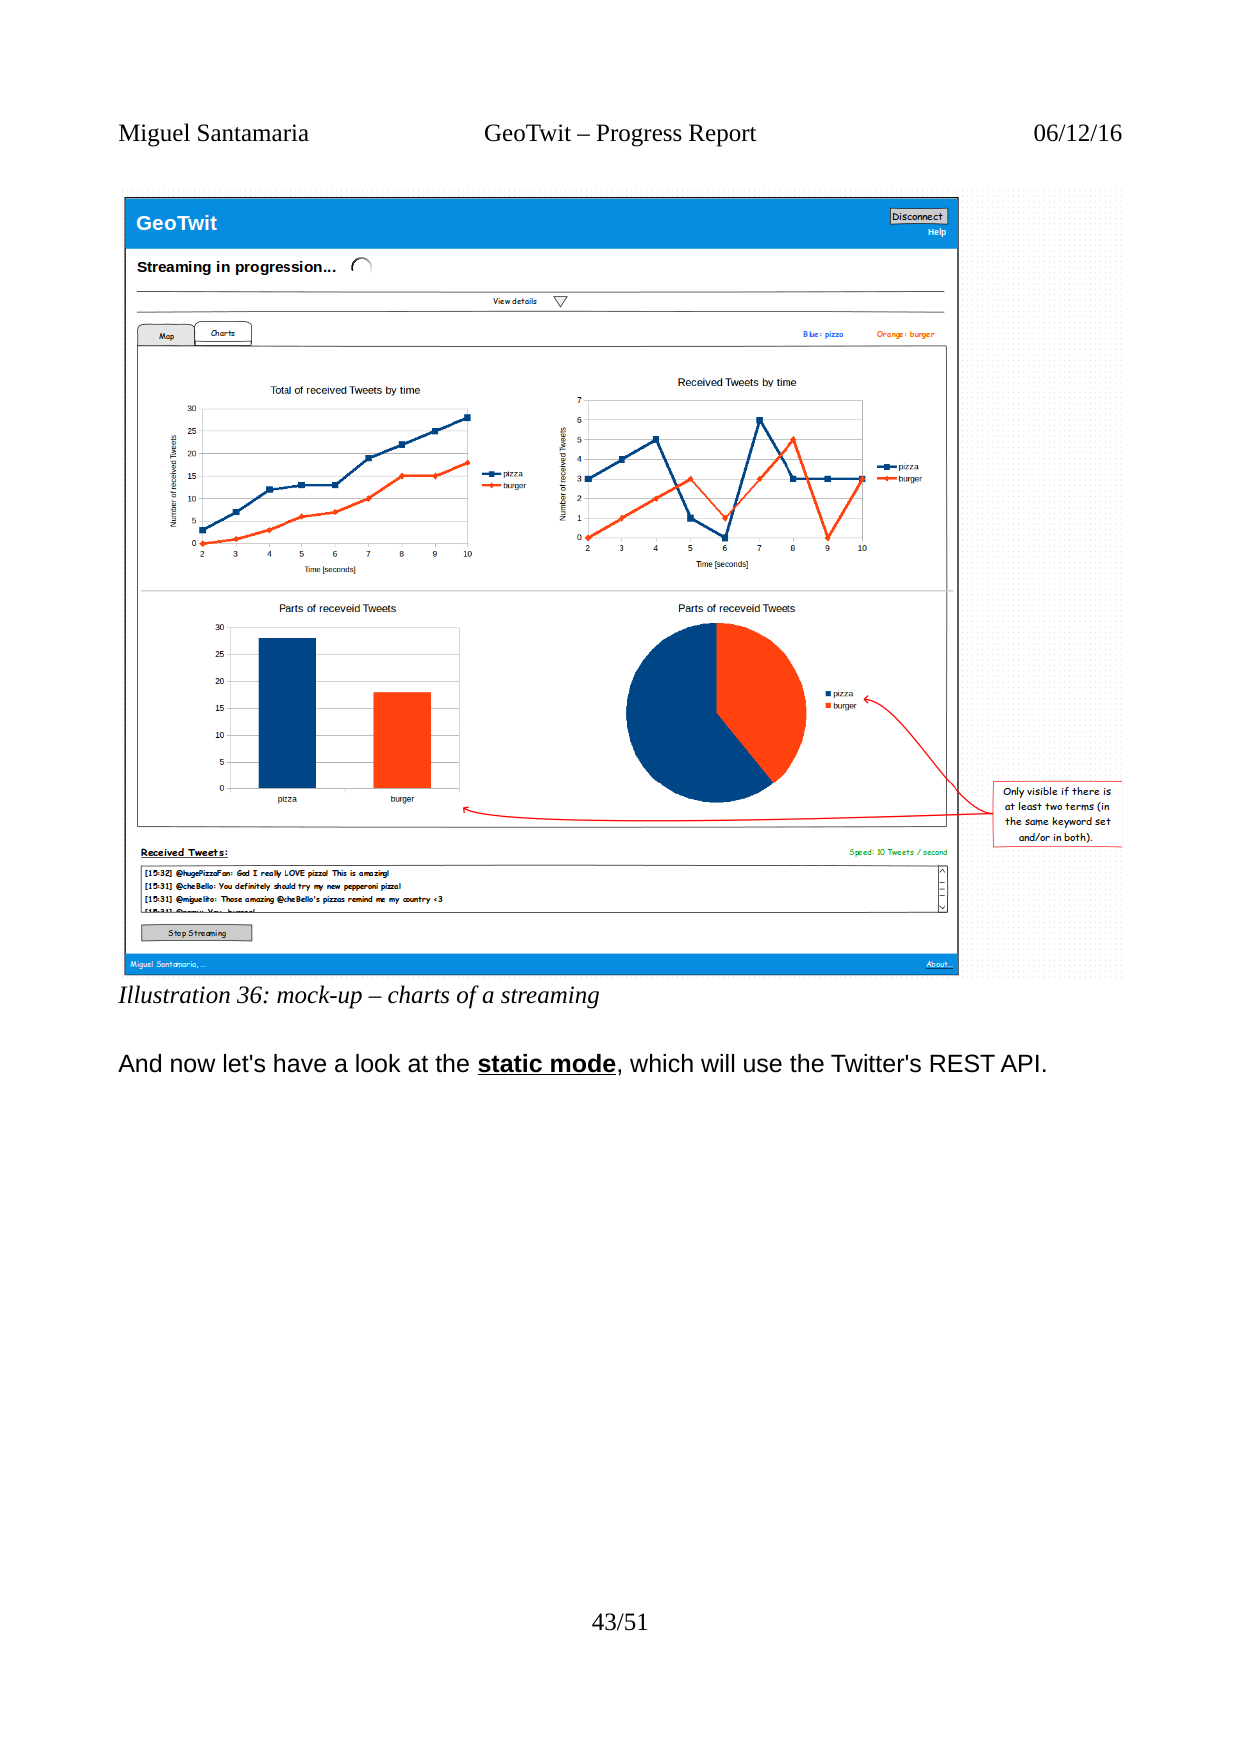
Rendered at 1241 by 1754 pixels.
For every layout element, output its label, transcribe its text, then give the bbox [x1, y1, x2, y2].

text And now let's have a look at the static mode, which will use the Twitter's REST API. [118, 1009, 1122, 1078]
text [118, 176, 1122, 188]
text Illustration 36: mock-up – charts of a streaming [118, 981, 1122, 1009]
picture [118, 188, 1123, 981]
